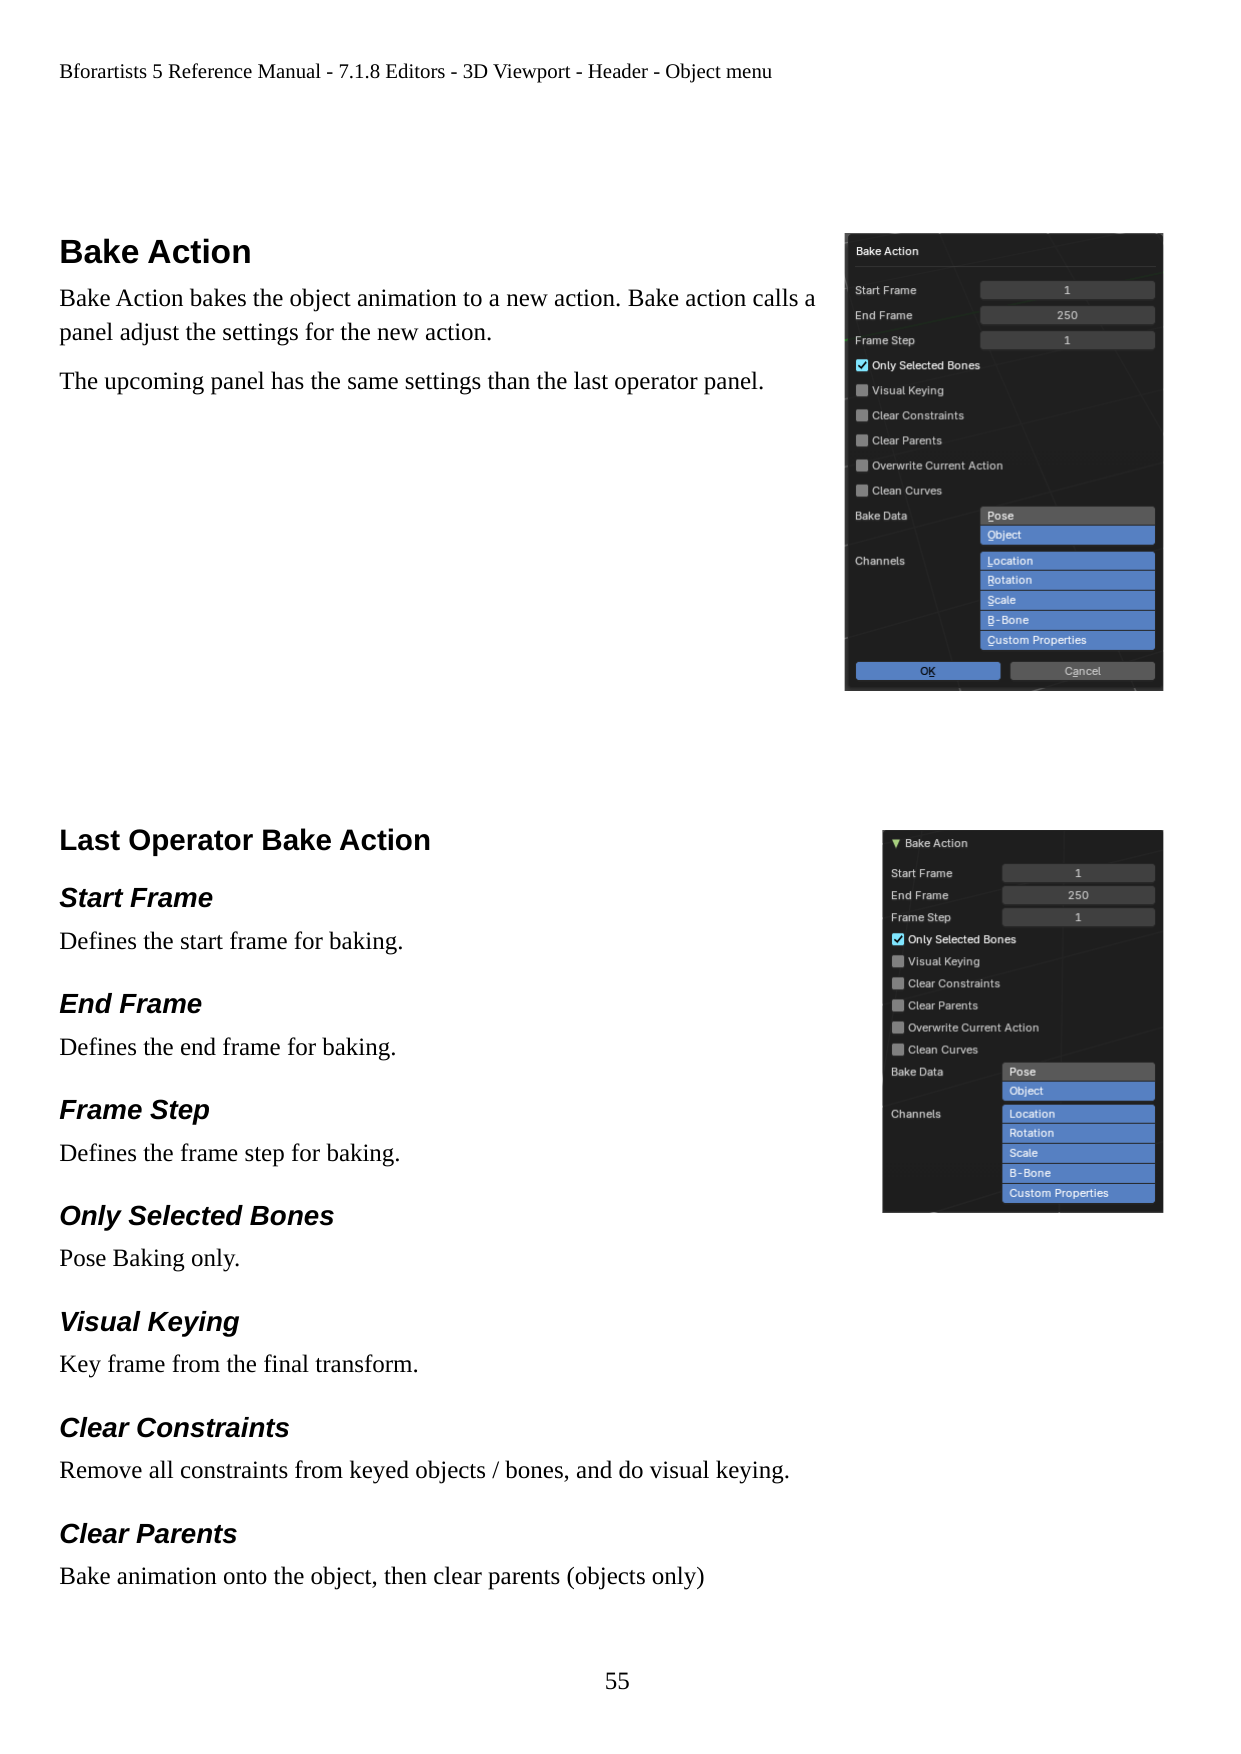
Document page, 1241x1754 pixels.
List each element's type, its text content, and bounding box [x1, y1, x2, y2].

subtitle Frame Step [59, 1093, 882, 1125]
subtitle Last Operator Bake Action [59, 822, 1181, 856]
subtitle Clear Parents [59, 1517, 1181, 1549]
picture [844, 233, 1164, 691]
subtitle Only Selected Bones [59, 1199, 1181, 1231]
subtitle Bake Action [59, 232, 1181, 270]
subtitle [1164, 1093, 1181, 1125]
picture [882, 830, 1164, 1213]
subtitle Start Frame [59, 881, 882, 913]
subtitle [1164, 881, 1181, 913]
subtitle End Frame [59, 987, 882, 1019]
text Key frame from the final transform. [59, 1349, 1181, 1378]
text The upcoming panel has the same settings than the last operator panel. [59, 366, 844, 395]
text Bake Action bakes the object animation to a new action. Bake action calls a panel adjust the settings for the new action. [59, 283, 844, 346]
text Defines the frame step for baking. [59, 1138, 882, 1166]
text Defines the end frame for baking. [59, 1032, 882, 1060]
text Remove all constraints from keyed objects / bones, and do visual keying. [59, 1455, 1181, 1484]
text Defines the start frame for baking. [59, 926, 882, 954]
subtitle Clear Constraints [59, 1411, 1181, 1443]
subtitle Visual Keying [59, 1305, 1181, 1337]
text Pose Baking only. [59, 1243, 1181, 1272]
text Bake animation onto the object, then clear parents (objects only) [59, 1561, 1181, 1590]
subtitle [1164, 987, 1181, 1019]
